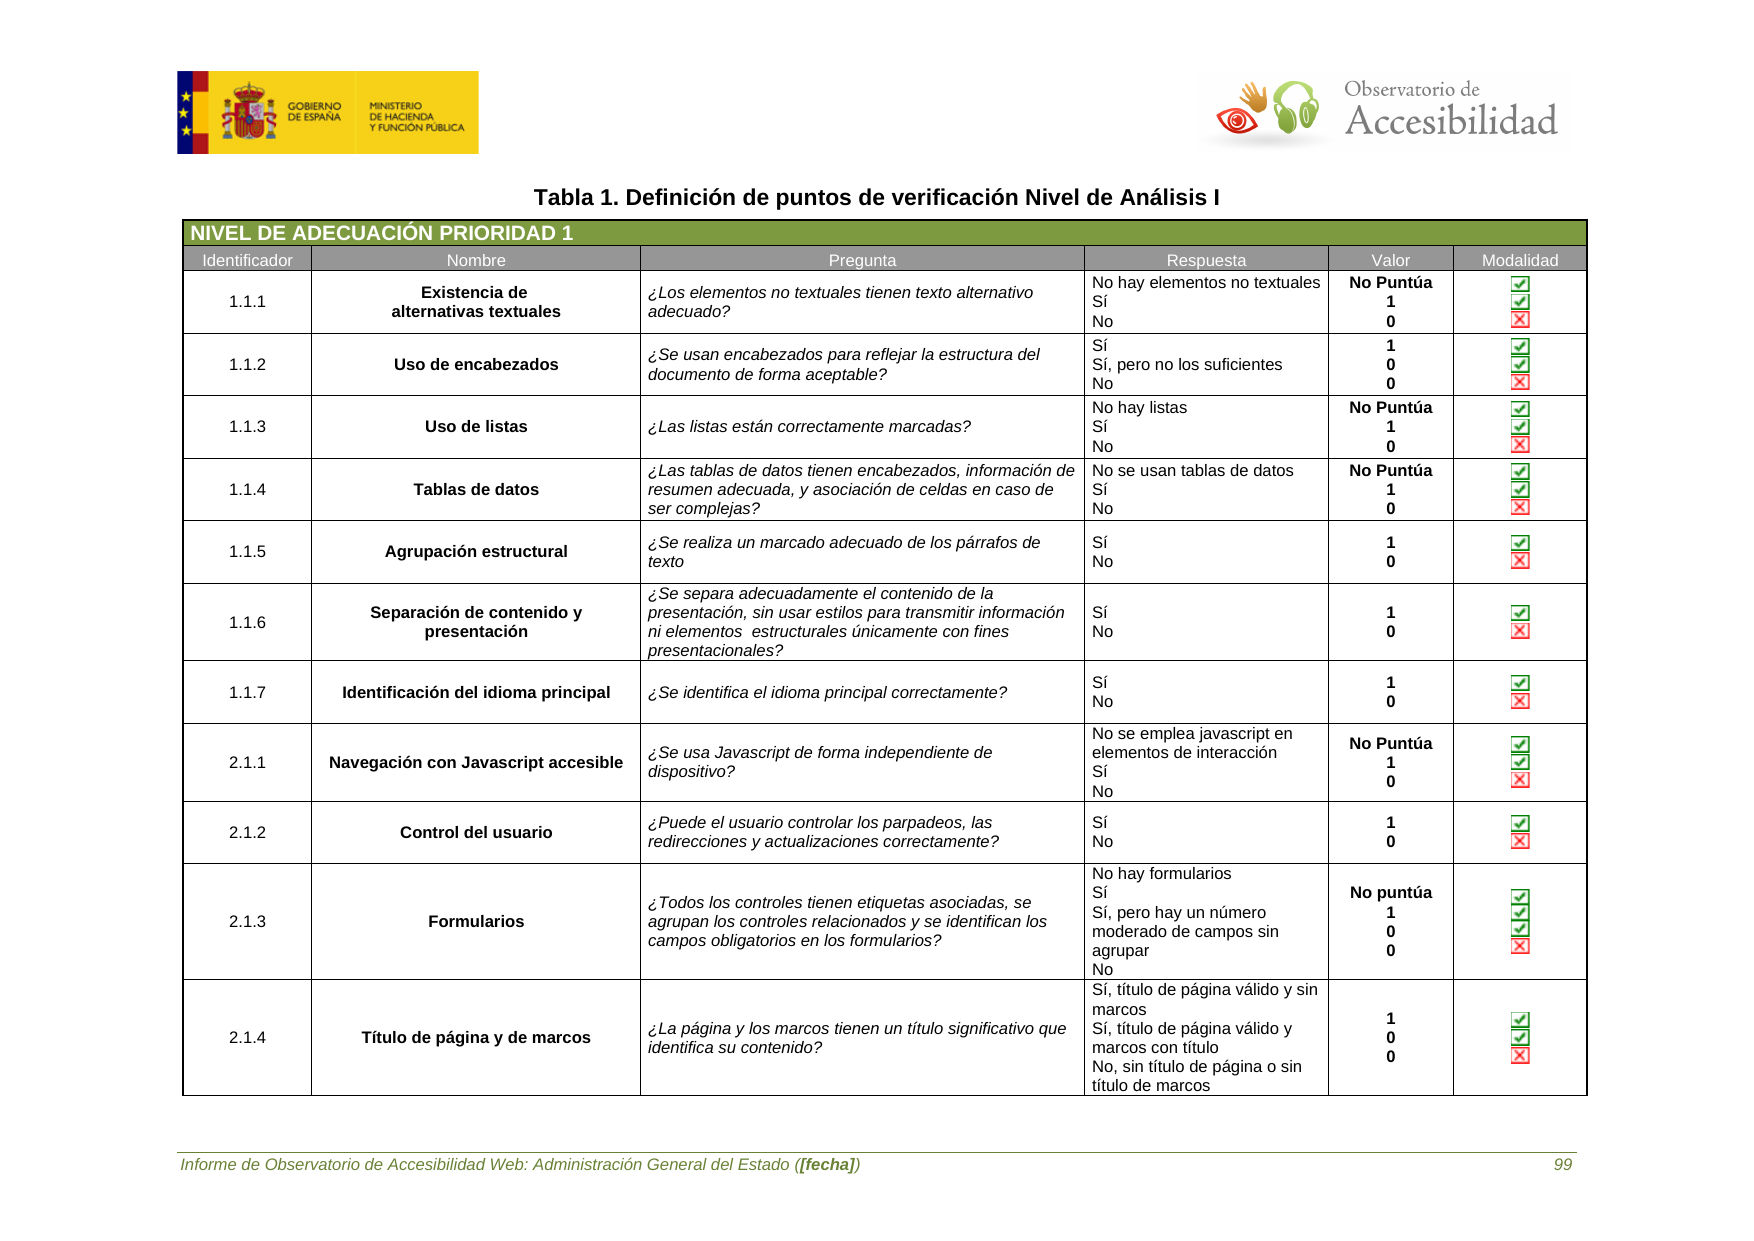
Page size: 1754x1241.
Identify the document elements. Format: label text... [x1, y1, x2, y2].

table_cell 1.1.2 [184, 334, 311, 395]
picture [1511, 623, 1530, 639]
table_cell Sí No [1085, 661, 1328, 723]
table_cell [1454, 396, 1586, 458]
table_cell Sí No [1085, 802, 1328, 863]
table_cell ¿Las listas están correctamente marcadas? [641, 396, 1084, 458]
table_cell 1.1.7 [184, 661, 311, 723]
table_cell Sí No [1085, 521, 1328, 583]
table_cell Sí Sí, pero no los suficientes No [1085, 334, 1328, 395]
table_cell Nombre [312, 246, 640, 270]
picture [1511, 772, 1530, 788]
picture [1196, 72, 1572, 154]
table_cell Título de página y de marcos [312, 980, 640, 1095]
table_cell 2.1.1 [184, 724, 311, 801]
picture [1511, 693, 1530, 709]
picture [1511, 499, 1530, 515]
picture [1511, 356, 1530, 373]
table_cell No Puntúa 1 0 [1329, 459, 1453, 520]
picture [1511, 401, 1530, 417]
table_cell Tablas de datos [312, 459, 640, 520]
table_cell Sí No [1085, 584, 1328, 660]
picture [1511, 1047, 1530, 1064]
table_cell [1454, 661, 1586, 723]
table_cell Uso de encabezados [312, 334, 640, 395]
text Tabla 1. Definición de puntos de verificación Nivel de Análisis I [177, 184, 1577, 211]
table_cell Identificador [184, 246, 311, 270]
picture [1511, 535, 1530, 551]
table_cell ¿Se usan encabezados para reflejar la estructura del documento de forma aceptable? [641, 334, 1084, 395]
table_cell Valor [1329, 246, 1453, 270]
table_cell 1 0 [1329, 521, 1453, 583]
picture [1511, 736, 1530, 753]
picture [1511, 419, 1530, 435]
table_cell ¿Los elementos no textuales tienen texto alternativo adecuado? [641, 271, 1084, 333]
table_cell Identificación del idioma principal [312, 661, 640, 723]
table_cell ¿Las tablas de datos tienen encabezados, información de resumen adecuada, y asociación de celdas en caso de ser complejas? [641, 459, 1084, 520]
table_cell Separación de contenido y presentación [312, 584, 640, 660]
table_cell 1.1.1 [184, 271, 311, 333]
table_cell ¿Se realiza un marcado adecuado de los párrafos de texto [641, 521, 1084, 583]
picture [1511, 1012, 1530, 1028]
table_cell Respuesta [1085, 246, 1328, 270]
table_cell No se emplea javascript en elementos de interacción Sí No [1085, 724, 1328, 801]
table_cell ¿La página y los marcos tienen un título significativo que identifica su contenido? [641, 980, 1084, 1095]
picture [1511, 938, 1530, 954]
table_cell 1 0 [1329, 584, 1453, 660]
table_cell ¿Se usa Javascript de forma independiente de dispositivo? [641, 724, 1084, 801]
picture [1511, 374, 1530, 390]
table_cell Formularios [312, 864, 640, 979]
table_cell 1 0 [1329, 802, 1453, 863]
table_cell [1454, 459, 1586, 520]
table_cell No se usan tablas de datos Sí No [1085, 459, 1328, 520]
table_cell Control del usuario [312, 802, 640, 863]
table_cell [1454, 584, 1586, 660]
table_cell Uso de listas [312, 396, 640, 458]
table_cell [1454, 724, 1586, 801]
table_cell No hay listas Sí No [1085, 396, 1328, 458]
table_cell ¿Puede el usuario controlar los parpadeos, las redirecciones y actualizaciones correctamente? [641, 802, 1084, 863]
table_cell No hay elementos no textuales Sí No [1085, 271, 1328, 333]
picture [1511, 754, 1530, 770]
picture [1511, 605, 1530, 621]
picture [177, 71, 479, 154]
table_cell No hay formularios Sí Sí, pero hay un número moderado de campos sin agrupar No [1085, 864, 1328, 979]
table_cell 1 0 0 [1329, 334, 1453, 395]
picture [1511, 338, 1530, 355]
table_cell No Puntúa 1 0 [1329, 724, 1453, 801]
picture [1511, 463, 1530, 480]
table_cell ¿Se identifica el idioma principal correctamente? [641, 661, 1084, 723]
table_cell Sí, título de página válido y sin marcos Sí, título de página válido y marcos con título No, sin título de página o sin título de marcos [1085, 980, 1328, 1095]
table_cell ¿Todos los controles tienen etiquetas asociadas, se agrupan los controles relacionados y se identifican los campos obligatorios en los formularios? [641, 864, 1084, 979]
picture [1511, 833, 1530, 849]
table_cell Agrupación estructural [312, 521, 640, 583]
table_cell Existencia de alternativas textuales [312, 271, 640, 333]
picture [1511, 276, 1530, 292]
table_header NIVEL DE ADECUACIÓN PRIORIDAD 1 [184, 221, 1586, 245]
table_cell ¿Se separa adecuadamente el contenido de la presentación, sin usar estilos para transmitir información ni elementos estructurales únicamente con fines presentacionales? [641, 584, 1084, 660]
table_cell 1 0 [1329, 661, 1453, 723]
table_cell [1454, 864, 1586, 979]
table_cell 2.1.2 [184, 802, 311, 863]
picture [1511, 1029, 1530, 1046]
table_cell 1.1.4 [184, 459, 311, 520]
table_cell 2.1.4 [184, 980, 311, 1095]
table_cell No Puntúa 1 0 [1329, 396, 1453, 458]
table_cell Modalidad [1454, 246, 1586, 270]
picture [1511, 311, 1530, 328]
table_cell [1454, 271, 1586, 333]
table_cell [1454, 334, 1586, 395]
table_cell 1 0 0 [1329, 980, 1453, 1095]
table_cell 1.1.6 [184, 584, 311, 660]
table_cell Navegación con Javascript accesible [312, 724, 640, 801]
table_cell 1.1.5 [184, 521, 311, 583]
table_cell [1454, 802, 1586, 863]
picture [1511, 815, 1530, 832]
table_cell [1454, 521, 1586, 583]
picture [1511, 436, 1530, 453]
table_cell No puntúa 1 0 0 [1329, 864, 1453, 979]
table_cell 1.1.3 [184, 396, 311, 458]
table_cell No Puntúa 1 0 [1329, 271, 1453, 333]
picture [1511, 552, 1530, 569]
picture [1511, 294, 1530, 310]
picture [1511, 889, 1530, 937]
table_cell 2.1.3 [184, 864, 311, 979]
picture [1511, 675, 1530, 691]
table_cell Pregunta [641, 246, 1084, 270]
picture [1511, 481, 1530, 498]
table_cell [1454, 980, 1586, 1095]
